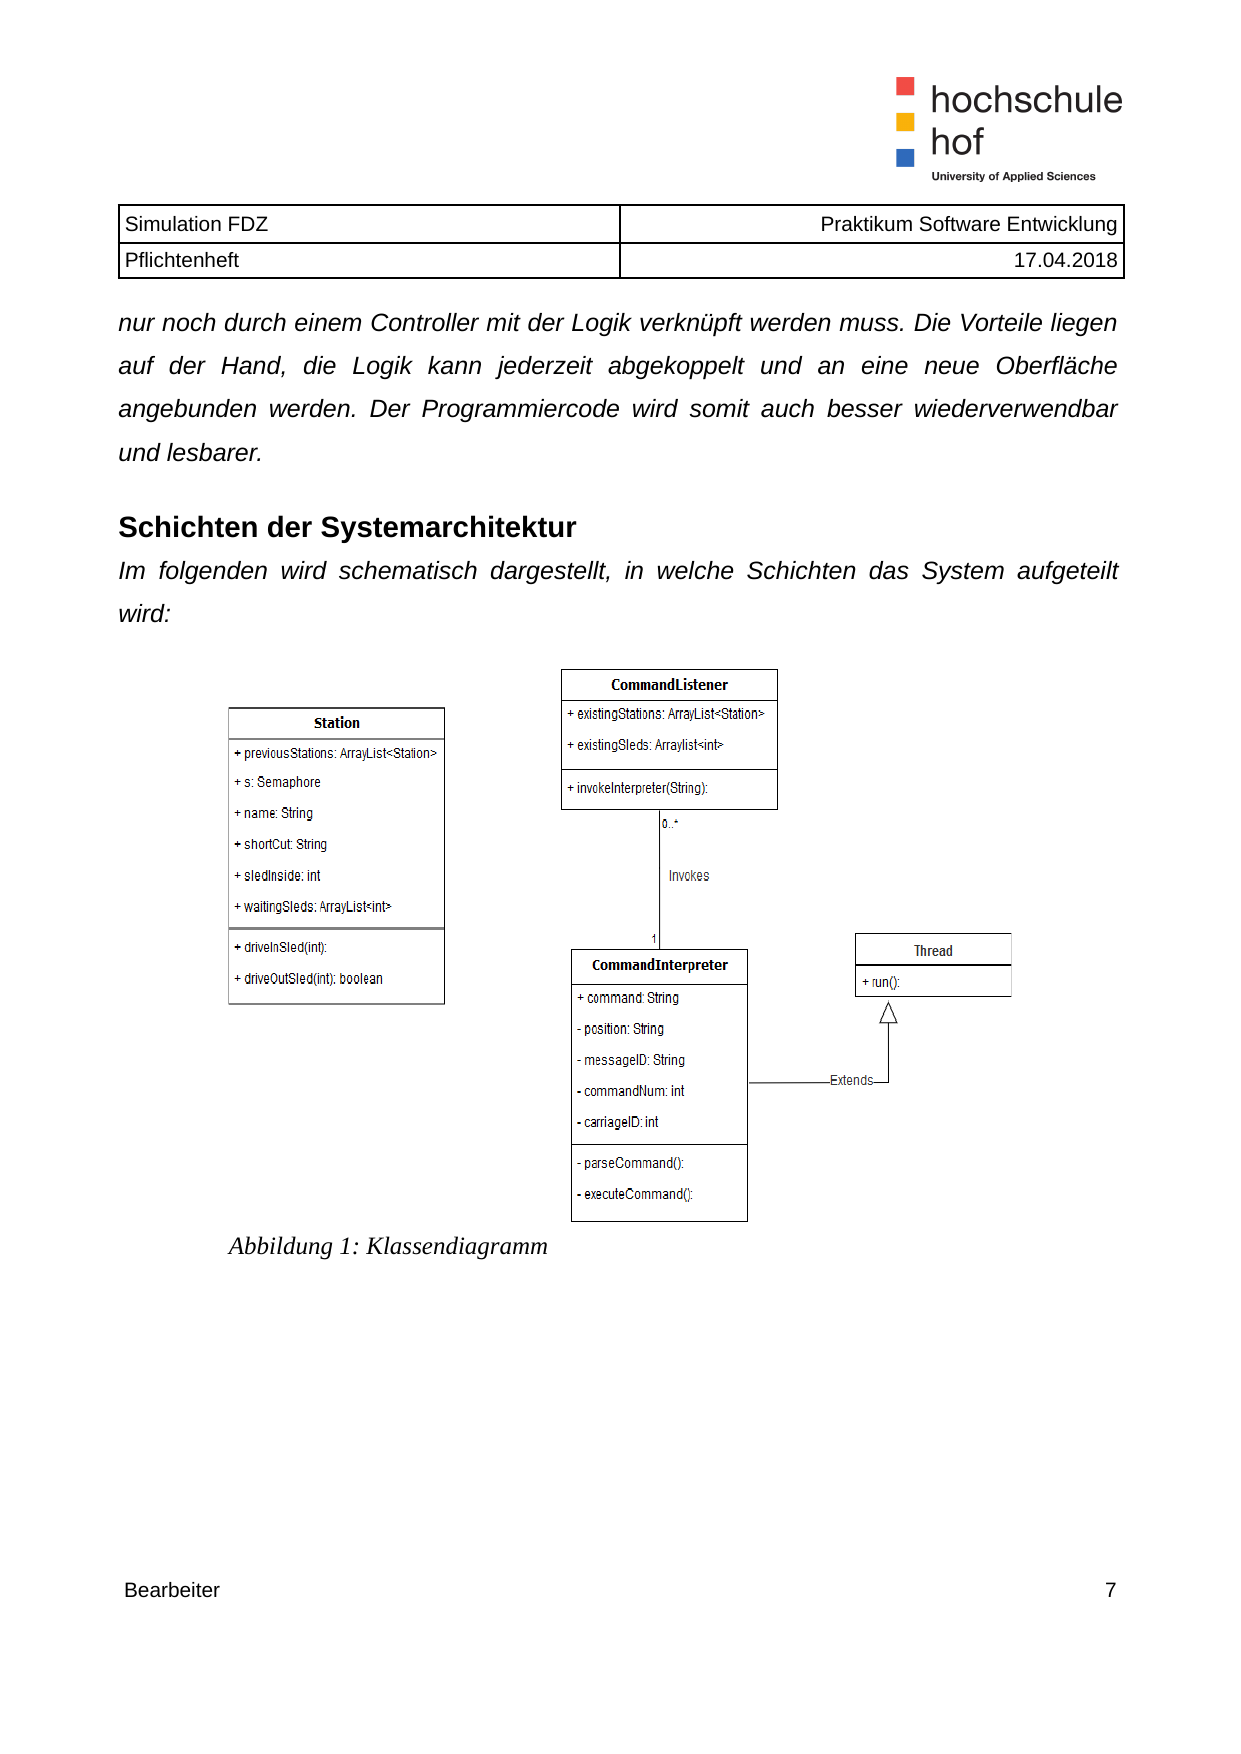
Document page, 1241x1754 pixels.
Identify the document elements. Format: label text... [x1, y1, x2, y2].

text Im folgenden wird schematisch dargestellt, in welche Schichten das System aufgeteilt wird: [118, 556, 1122, 628]
text Abbildung 1: Klassendiagramm [229, 1226, 1012, 1260]
picture [228, 669, 1012, 1226]
subtitle Schichten der Systemarchitektur [118, 510, 1122, 543]
picture [896, 77, 1122, 182]
text nur noch durch einem Controller mit der Logik verknüpft werden muss. Die Vorteile liegen auf der Hand, die Logik kann jederzeit abgekoppelt und an eine neue Oberfläche angebunden werden. Der Programmiercode wird somit auch besser wiederverwendbar und lesbarer. [118, 308, 1122, 466]
